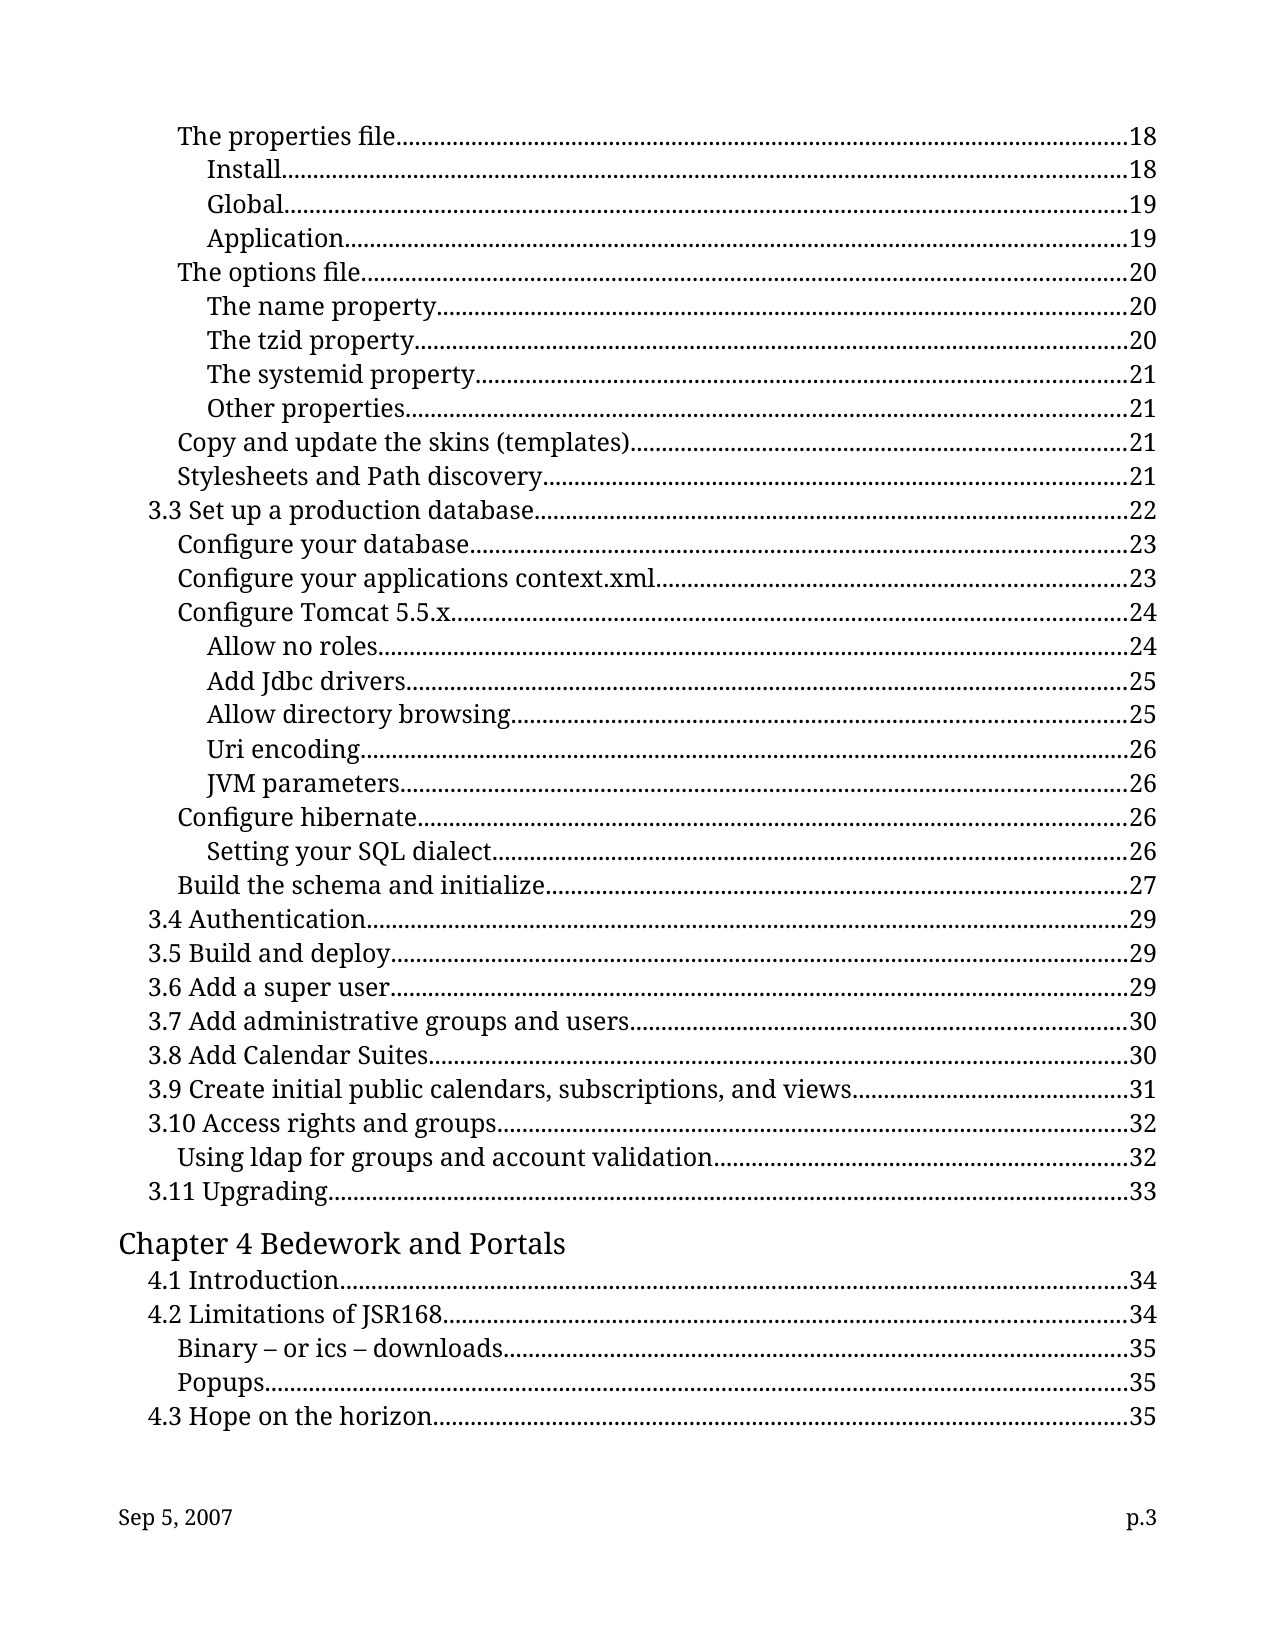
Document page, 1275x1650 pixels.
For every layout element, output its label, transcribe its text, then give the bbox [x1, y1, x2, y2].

text JVM parameters 26 [207, 765, 1157, 799]
text The name property 20 [207, 288, 1157, 322]
text Copy and update the skins (templates) 21 [177, 425, 1157, 459]
text Using ldap for groups and account validation 32 [177, 1140, 1157, 1174]
text 3.5 Build and deploy 29 [148, 936, 1157, 970]
text The systemid property 21 [207, 357, 1157, 391]
text Configure hibernate 26 [177, 799, 1157, 833]
text 3.11 Upgrading 33 [148, 1174, 1157, 1208]
text 4.3 Hope on the horizon 35 [148, 1399, 1157, 1433]
text 3.9 Create initial public calendars, subscriptions, and views 31 [148, 1072, 1157, 1106]
text Configure your applications context.xml 23 [177, 561, 1157, 595]
text The options file. 20 [177, 254, 1157, 288]
text The properties file. 18 [177, 118, 1157, 152]
text 4.2 Limitations of JSR168 34 [148, 1297, 1157, 1331]
text Allow no roles 24 [207, 629, 1157, 663]
text 3.7 Add administrative groups and users 30 [148, 1004, 1157, 1038]
text 3.8 Add Calendar Suites 30 [148, 1038, 1157, 1072]
text Binary – or ics – downloads. 35 [177, 1331, 1157, 1365]
text 3.3 Set up a production database 22 [148, 493, 1157, 527]
text Setting your SQL dialect 26 [207, 833, 1157, 867]
text Stylesheets and Path discovery 21 [177, 459, 1157, 493]
text Chapter 4 Bedework and Portals [118, 1223, 1157, 1263]
text Build the schema and initialize 27 [177, 867, 1157, 902]
text 3.10 Access rights and groups 32 [148, 1106, 1157, 1140]
text Uri encoding 26 [207, 731, 1157, 765]
text The tzid property 20 [207, 322, 1157, 357]
text Configure Tomcat 5.5.x 24 [177, 595, 1157, 629]
text 4.1 Introduction 34 [148, 1263, 1157, 1297]
text Global 19 [207, 186, 1157, 220]
text Add Jdbc drivers 25 [207, 663, 1157, 697]
text Allow directory browsing 25 [207, 697, 1157, 731]
text Configure your database. 23 [177, 527, 1157, 561]
text 3.6 Add a super user 29 [148, 970, 1157, 1004]
text Application 19 [207, 220, 1157, 254]
text Other properties 21 [207, 391, 1157, 425]
text Install 18 [207, 152, 1157, 186]
text Popups 35 [177, 1365, 1157, 1399]
text 3.4 Authentication 29 [148, 902, 1157, 936]
